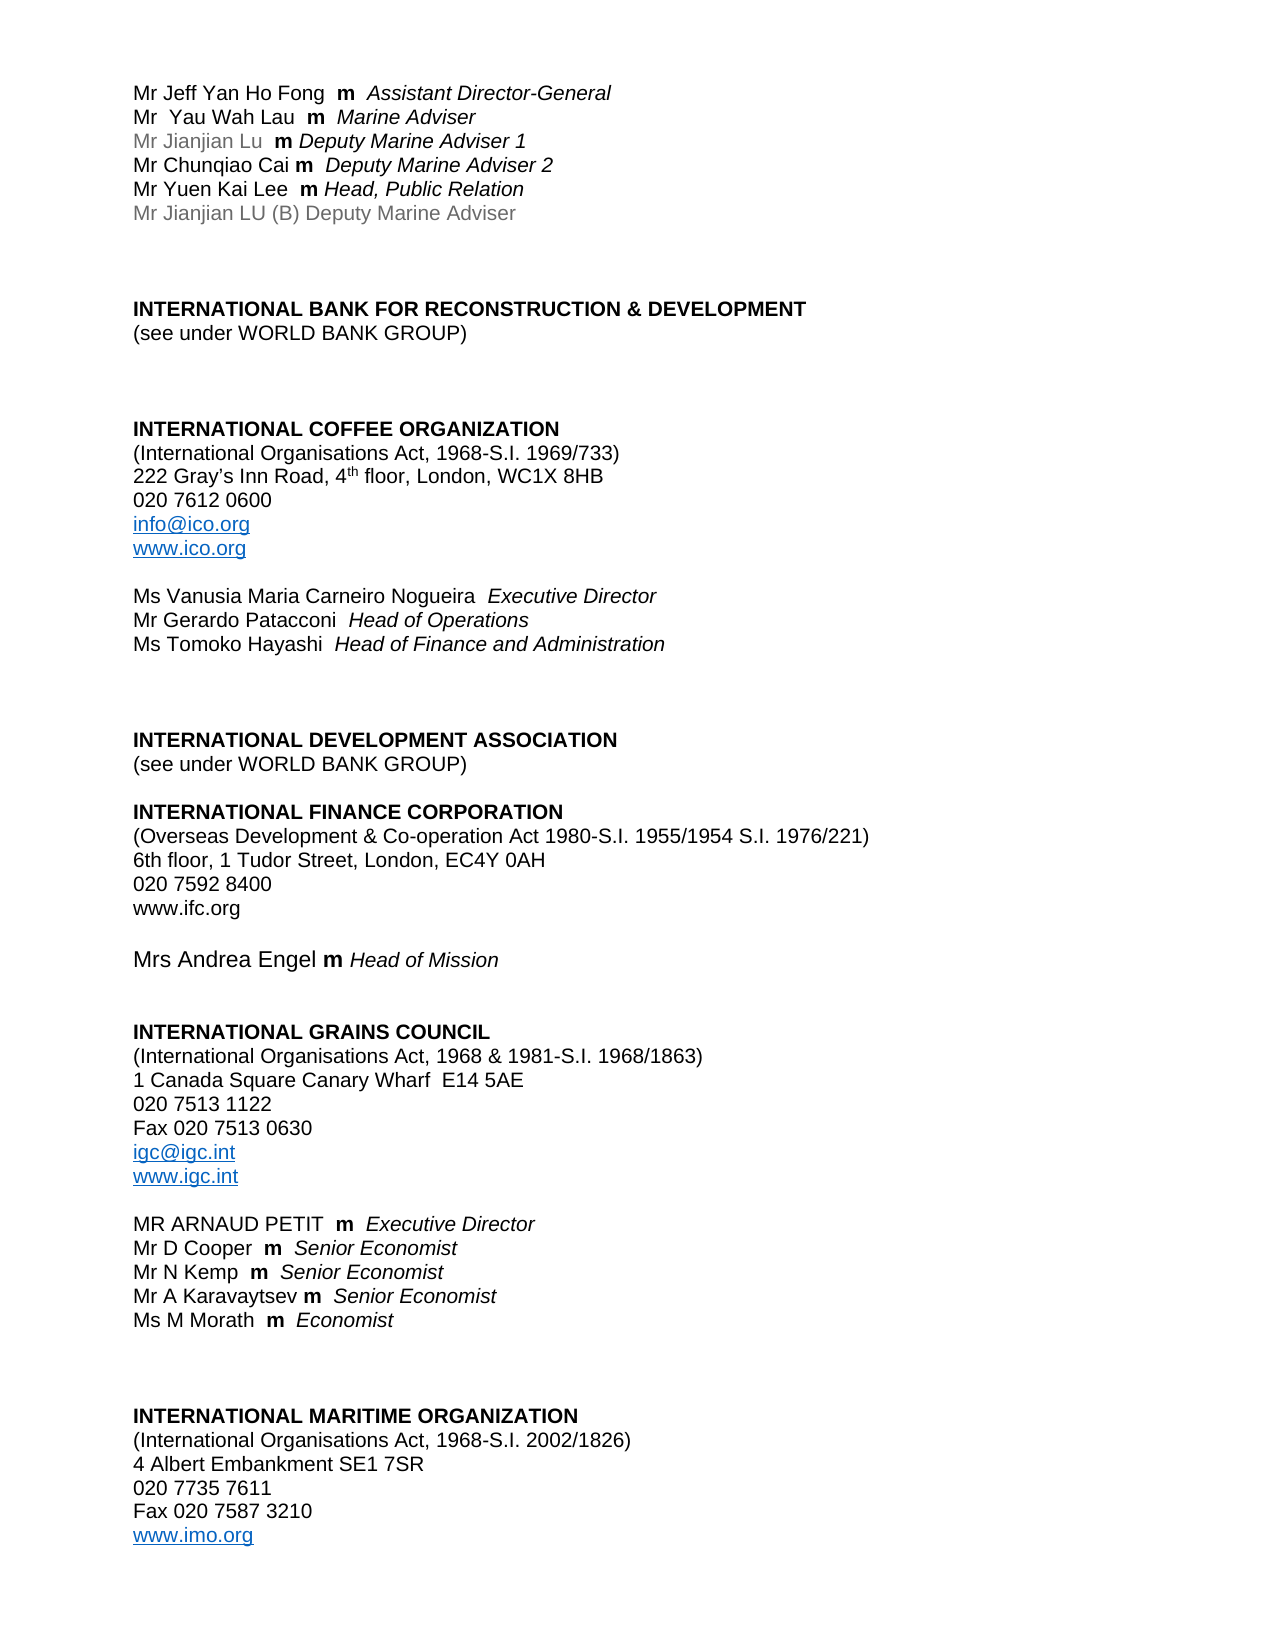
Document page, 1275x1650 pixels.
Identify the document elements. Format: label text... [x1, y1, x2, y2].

text Ms Tomoko Hayashi Head of Finance and Administration [133, 632, 1181, 656]
text Mr Gerardo Patacconi Head of Operations [133, 608, 1181, 632]
text (International Organisations Act, 1968-S.I. 1969/733) [133, 440, 1181, 464]
text (International Organisations Act, 1968-S.I. 2002/1826) [133, 1427, 1181, 1451]
subtitle INTERNATIONAL FINANCE CORPORATION [133, 800, 1181, 824]
text www.igc.int [133, 1164, 1181, 1188]
text 4 Albert Embankment SE1 7SR [133, 1451, 1181, 1475]
text 020 7592 8400 [133, 872, 1181, 896]
text www.imo.org [133, 1523, 1181, 1547]
text 6th floor, 1 Tudor Street, London, EC4Y 0AH [133, 848, 1181, 872]
text Ms M Morath m Economist [133, 1308, 1181, 1332]
text (see under WORLD BANK GROUP) [133, 321, 1181, 344]
text INTERNATIONAL DEVELOPMENT ASSOCIATION [133, 728, 1181, 752]
text (Overseas Development & Co-operation Act 1980-S.I. 1955/1954 S.I. 1976/221) [133, 824, 1181, 848]
text Fax 020 7513 0630 [133, 1116, 1181, 1140]
text www.ifc.org [133, 896, 1181, 919]
text Mr D Cooper m Senior Economist [133, 1236, 1181, 1260]
text MR ARNAUD PETIT m Executive Director [133, 1212, 1181, 1236]
text Ms Vanusia Maria Carneiro Nogueira Executive Director [133, 584, 1181, 608]
text Mr Jianjian LU (B) Deputy Marine Adviser [133, 201, 1181, 225]
text Mr Jeff Yan Ho Fong m Assistant Director-General Mr Yau Wah Lau m Marine Adviser [133, 81, 1181, 129]
text info@ico.org [133, 512, 1181, 536]
text INTERNATIONAL BANK FOR RECONSTRUCTION & DEVELOPMENT [133, 297, 1181, 321]
text www.ico.org [133, 536, 1181, 560]
text 020 7612 0600 [133, 488, 1181, 512]
text Mr A Karavaytsev m Senior Economist [133, 1284, 1181, 1308]
text 020 7513 1122 [133, 1092, 1181, 1116]
text Mrs Andrea Engel m Head of Mission [133, 946, 1181, 972]
text 1 Canada Square Canary Wharf E14 5AE [133, 1068, 1181, 1092]
text Fax 020 7587 3210 [133, 1499, 1181, 1523]
text INTERNATIONAL MARITIME ORGANIZATION [133, 1403, 1181, 1427]
text 020 7735 7611 [133, 1475, 1181, 1499]
text Mr N Kemp m Senior Economist [133, 1260, 1181, 1284]
text (International Organisations Act, 1968 & 1981-S.I. 1968/1863) [133, 1044, 1181, 1068]
text Mr Jianjian Lu m Deputy Marine Adviser 1 Mr Chunqiao Cai m Deputy Marine Adviser 2 Mr Yuen Kai Lee m Head, Public Relation [133, 129, 1181, 201]
text (see under WORLD BANK GROUP) [133, 752, 1181, 776]
text INTERNATIONAL GRAINS COUNCIL [133, 1020, 1181, 1044]
text INTERNATIONAL COFFEE ORGANIZATION [133, 416, 1181, 440]
text igc@igc.int [133, 1140, 1181, 1164]
text 222 Gray’s Inn Road, 4th floor, London, WC1X 8HB [133, 464, 1181, 488]
